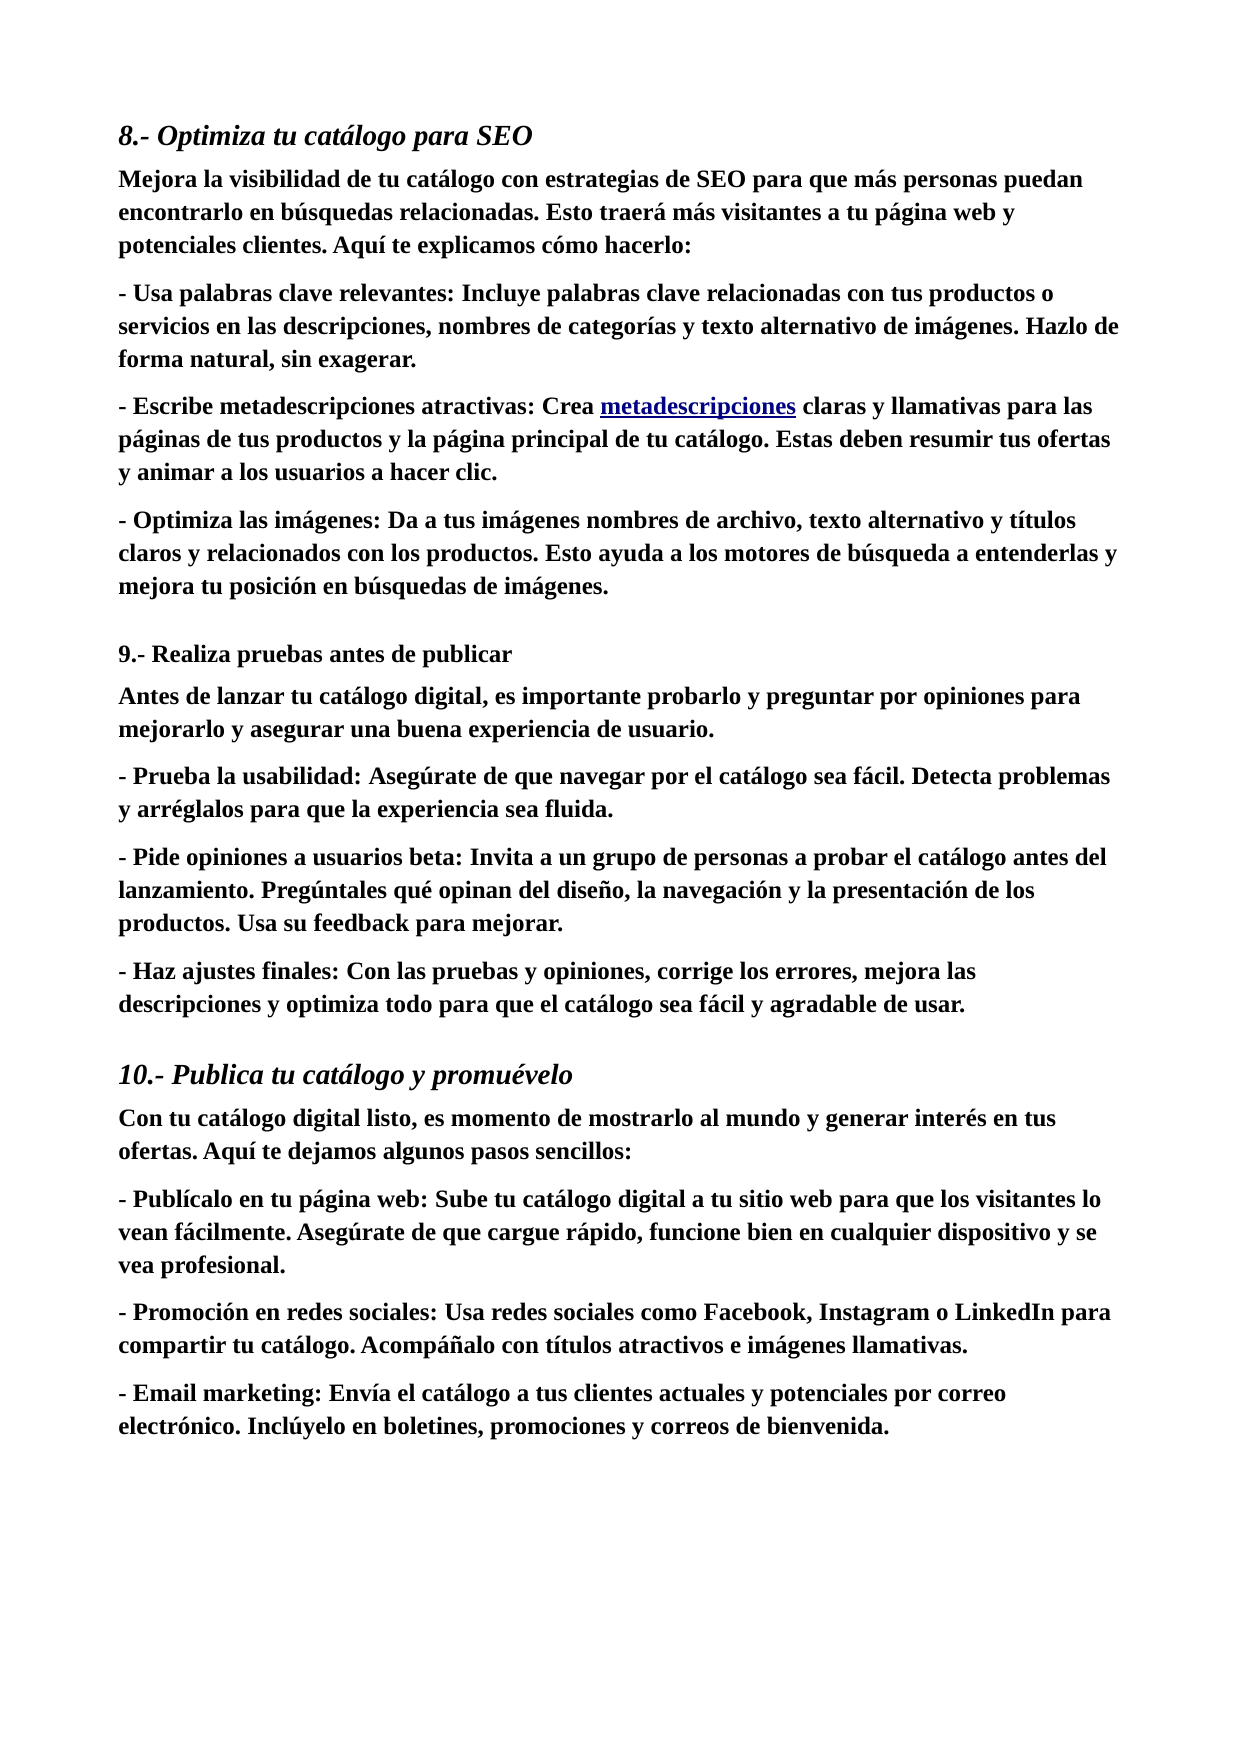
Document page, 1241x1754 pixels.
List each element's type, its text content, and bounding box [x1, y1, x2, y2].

text Mejora la visibilidad de tu catálogo con estrategias de SEO para que más personas puedan encontrarlo en búsquedas relacionadas. Esto traerá más visitantes a tu página web y potenciales clientes. Aquí te explicamos cómo hacerlo: [118, 164, 1122, 259]
text - Publícalo en tu página web: Sube tu catálogo digital a tu sitio web para que los visitantes lo vean fácilmente. Asegúrate de que cargue rápido, funcione bien en cualquier dispositivo y se vea profesional. [118, 1184, 1122, 1279]
text - Usa palabras clave relevantes: Incluye palabras clave relacionadas con tus productos o servicios en las descripciones, nombres de categorías y texto alternativo de imágenes. Hazlo de forma natural, sin exagerar. [118, 278, 1122, 373]
subtitle 10.- Publica tu catálogo y promuévelo [118, 1057, 1122, 1091]
text - Email marketing: Envía el catálogo a tus clientes actuales y potenciales por correo electrónico. Inclúyelo en boletines, promociones y correos de bienvenida. [118, 1378, 1122, 1440]
text - Haz ajustes finales: Con las pruebas y opiniones, corrige los errores, mejora las descripciones y optimiza todo para que el catálogo sea fácil y agradable de usar. [118, 956, 1122, 1017]
text - Prueba la usabilidad: Asegúrate de que navegar por el catálogo sea fácil. Detecta problemas y arréglalos para que la experiencia sea fluida. [118, 761, 1122, 823]
subtitle 8.- Optimiza tu catálogo para SEO [118, 118, 1122, 152]
text Antes de lanzar tu catálogo digital, es importante probarlo y preguntar por opiniones para mejorarlo y asegurar una buena experiencia de usuario. [118, 681, 1122, 743]
text - Optimiza las imágenes: Da a tus imágenes nombres de archivo, texto alternativo y títulos claros y relacionados con los productos. Esto ayuda a los motores de búsqueda a entenderlas y mejora tu posición en búsquedas de imágenes. [118, 505, 1122, 600]
text - Escribe metadescripciones atractivas: Crea metadescripciones claras y llamativas para las páginas de tus productos y la página principal de tu catálogo. Estas deben resumir tus ofertas y animar a los usuarios a hacer clic. [118, 391, 1122, 486]
subtitle 9.- Realiza pruebas antes de publicar [118, 639, 1122, 668]
text - Pide opiniones a usuarios beta: Invita a un grupo de personas a probar el catálogo antes del lanzamiento. Pregúntales qué opinan del diseño, la navegación y la presentación de los productos. Usa su feedback para mejorar. [118, 842, 1122, 937]
text - Promoción en redes sociales: Usa redes sociales como Facebook, Instagram o LinkedIn para compartir tu catálogo. Acompáñalo con títulos atractivos e imágenes llamativas. [118, 1297, 1122, 1359]
text Con tu catálogo digital listo, es momento de mostrarlo al mundo y generar interés en tus ofertas. Aquí te dejamos algunos pasos sencillos: [118, 1103, 1122, 1165]
